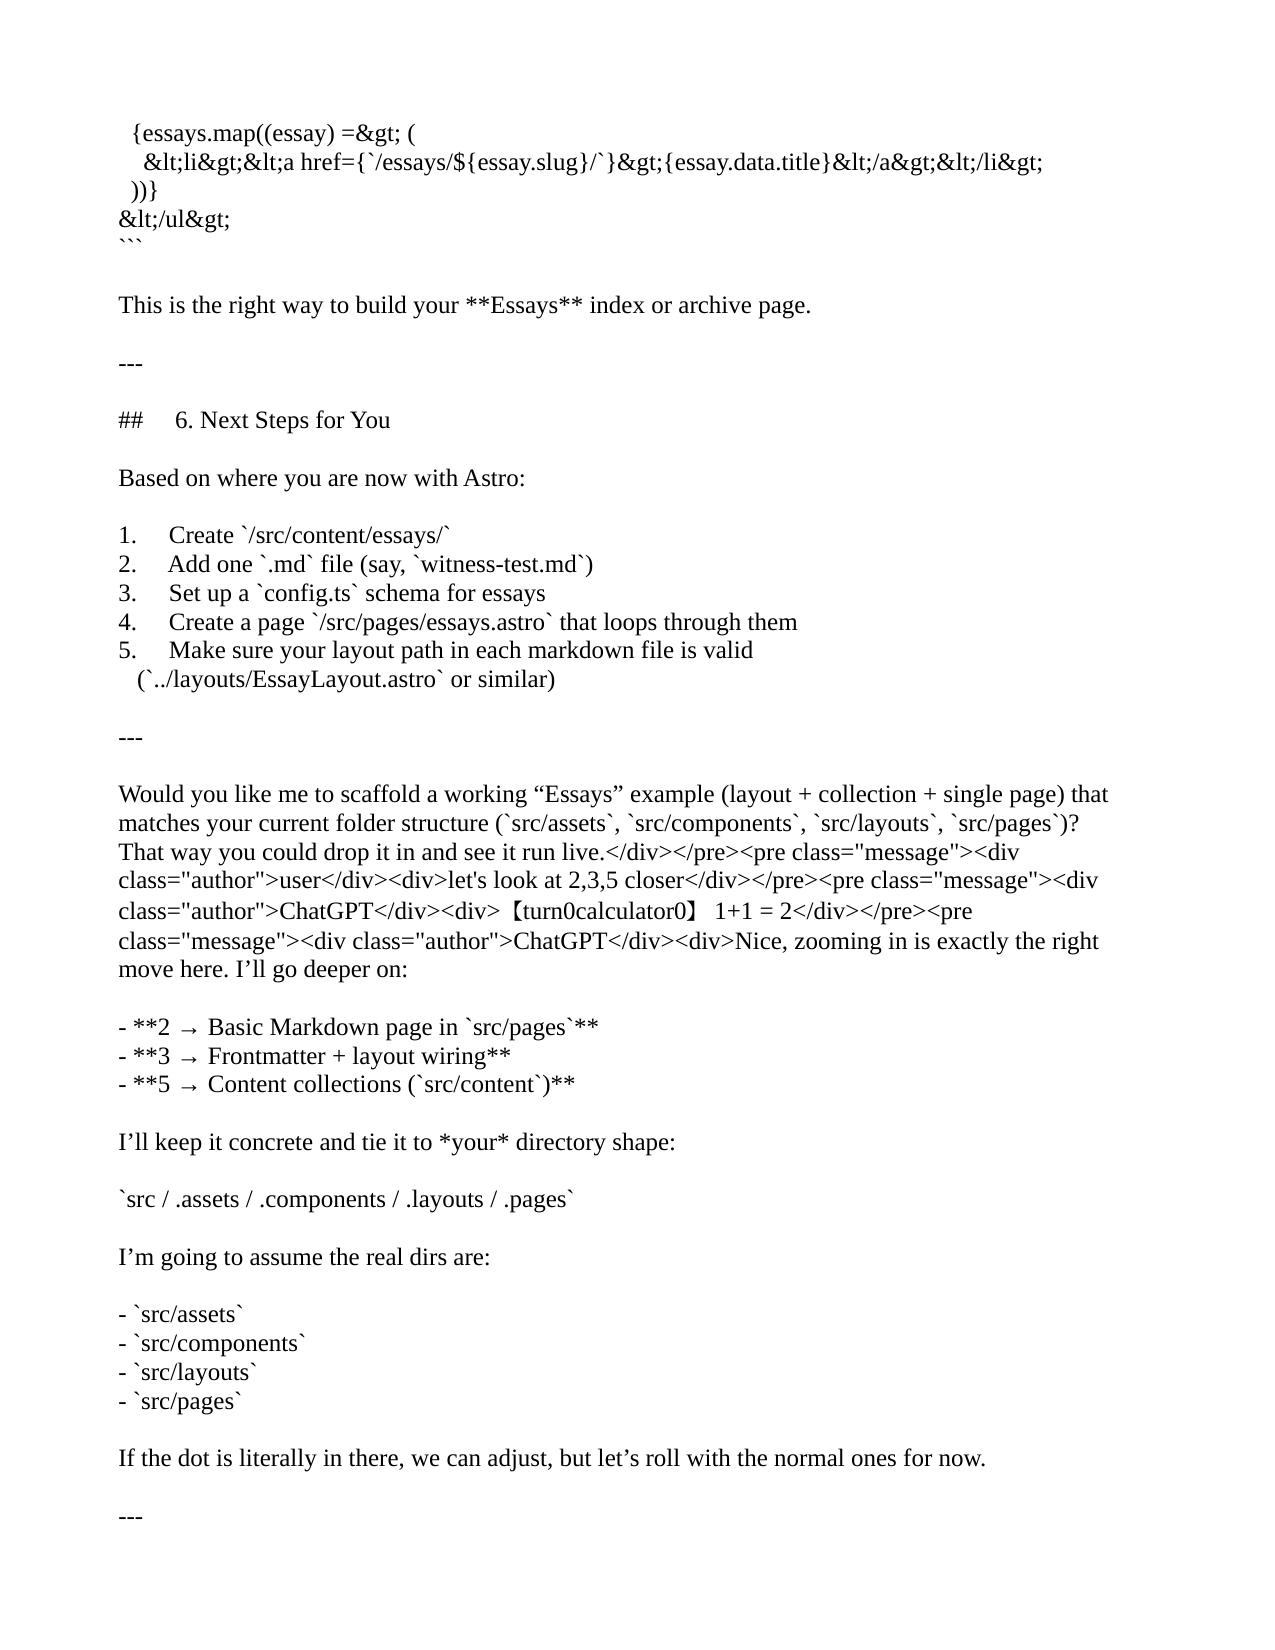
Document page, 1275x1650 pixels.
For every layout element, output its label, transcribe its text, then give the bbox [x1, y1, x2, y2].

text --- [118, 722, 1157, 751]
text - `src/pages` [118, 1386, 1157, 1414]
text 2. ✅ Add one `.md` file (say, `witness-test.md`) [118, 549, 1157, 578]
text &lt;/ul&gt; [118, 204, 1157, 233]
text Based on where you are now with Astro: [118, 463, 1157, 492]
text 5. ✅ Make sure your layout path in each markdown file is valid [118, 636, 1157, 664]
text - `src/layouts` [118, 1357, 1157, 1386]
text `src / .assets / .components / .layouts / .pages` [118, 1184, 1157, 1213]
text This is the right way to build your **Essays** index or archive page. [118, 291, 1157, 319]
text I’m going to assume the real dirs are: [118, 1242, 1157, 1271]
text {essays.map((essay) =&gt; ( [118, 118, 1157, 147]
text That way you could drop it in and see it run live.</div></pre><pre class="message"><div class="author">user</div><div>let's look at 2,3,5 closer</div></pre><pre class="message"><div class="author">ChatGPT</div><div>【turn0calculator0】 1+1 = 2</div></pre><pre class="message"><div class="author">ChatGPT</div><div>Nice, zooming in is exactly the right move here. I’ll go deeper on: [118, 837, 1157, 983]
text --- [118, 348, 1157, 377]
text I’ll keep it concrete and tie it to *your* directory shape: [118, 1127, 1157, 1156]
text ))} [118, 176, 1157, 204]
text 3. ✅ Set up a `config.ts` schema for essays [118, 578, 1157, 607]
text --- [118, 1501, 1157, 1529]
text 4. ✅ Create a page `/src/pages/essays.astro` that loops through them [118, 607, 1157, 636]
text ## 🚀 6. Next Steps for You [118, 406, 1157, 434]
text ``` [118, 233, 1157, 262]
text &lt;li&gt;&lt;a href={`/essays/${essay.slug}/`}&gt;{essay.data.title}&lt;/a&gt;&lt;/li&gt; [118, 147, 1157, 176]
text Would you like me to scaffold a working “Essays” example (layout + collection + single page) that matches your current folder structure (`src/assets`, `src/components`, `src/layouts`, `src/pages`)? [118, 779, 1157, 837]
text - `src/assets` [118, 1299, 1157, 1328]
text 1. ✅ Create `/src/content/essays/` [118, 521, 1157, 549]
text - **2 → Basic Markdown page in `src/pages`** [118, 1012, 1157, 1041]
text - **3 → Frontmatter + layout wiring** [118, 1041, 1157, 1069]
text (`../layouts/EssayLayout.astro` or similar) [118, 664, 1157, 693]
text - `src/components` [118, 1328, 1157, 1357]
text If the dot is literally in there, we can adjust, but let’s roll with the normal ones for now. [118, 1443, 1157, 1472]
text - **5 → Content collections (`src/content`)** [118, 1069, 1157, 1098]
